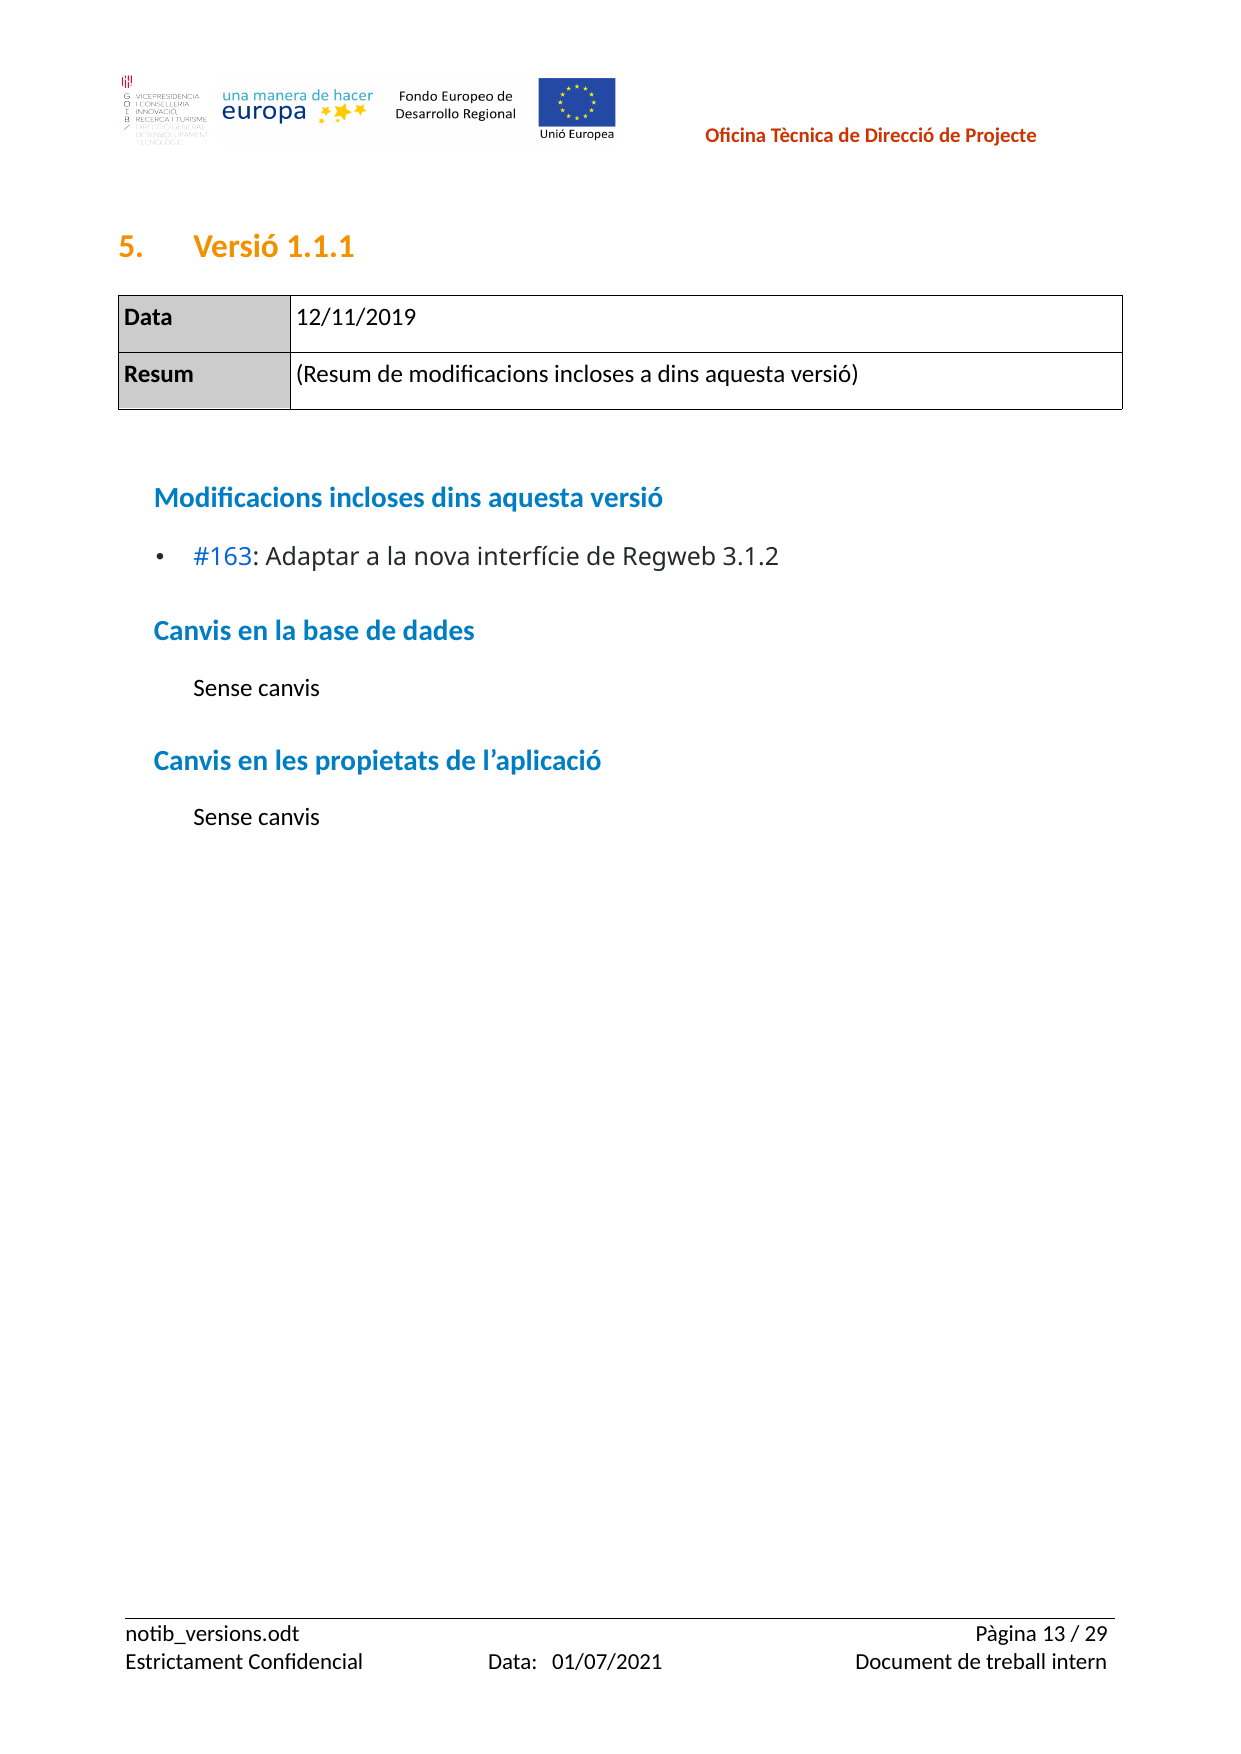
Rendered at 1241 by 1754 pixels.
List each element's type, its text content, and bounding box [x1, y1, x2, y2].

picture [219, 73, 621, 147]
list Sense canvis [156, 801, 1122, 832]
table_cell Resum [119, 353, 290, 408]
subtitle Modificacions incloses dins aquesta versió [153, 479, 1122, 514]
table_header Data [119, 296, 290, 352]
subtitle Canvis en la base de dades [153, 612, 1122, 648]
subtitle Versió 1.1.1 [118, 225, 1122, 266]
table_header 12/11/2019 [291, 296, 1122, 352]
list Sense canvis [156, 672, 1122, 702]
picture [118, 73, 213, 147]
subtitle Canvis en les propietats de l’aplicació [153, 742, 1122, 778]
list #163: Adaptar a la nova interfície de Regweb 3.1.2 [156, 538, 1122, 572]
table_cell (Resum de modificacions incloses a dins aquesta versió) [291, 353, 1122, 408]
